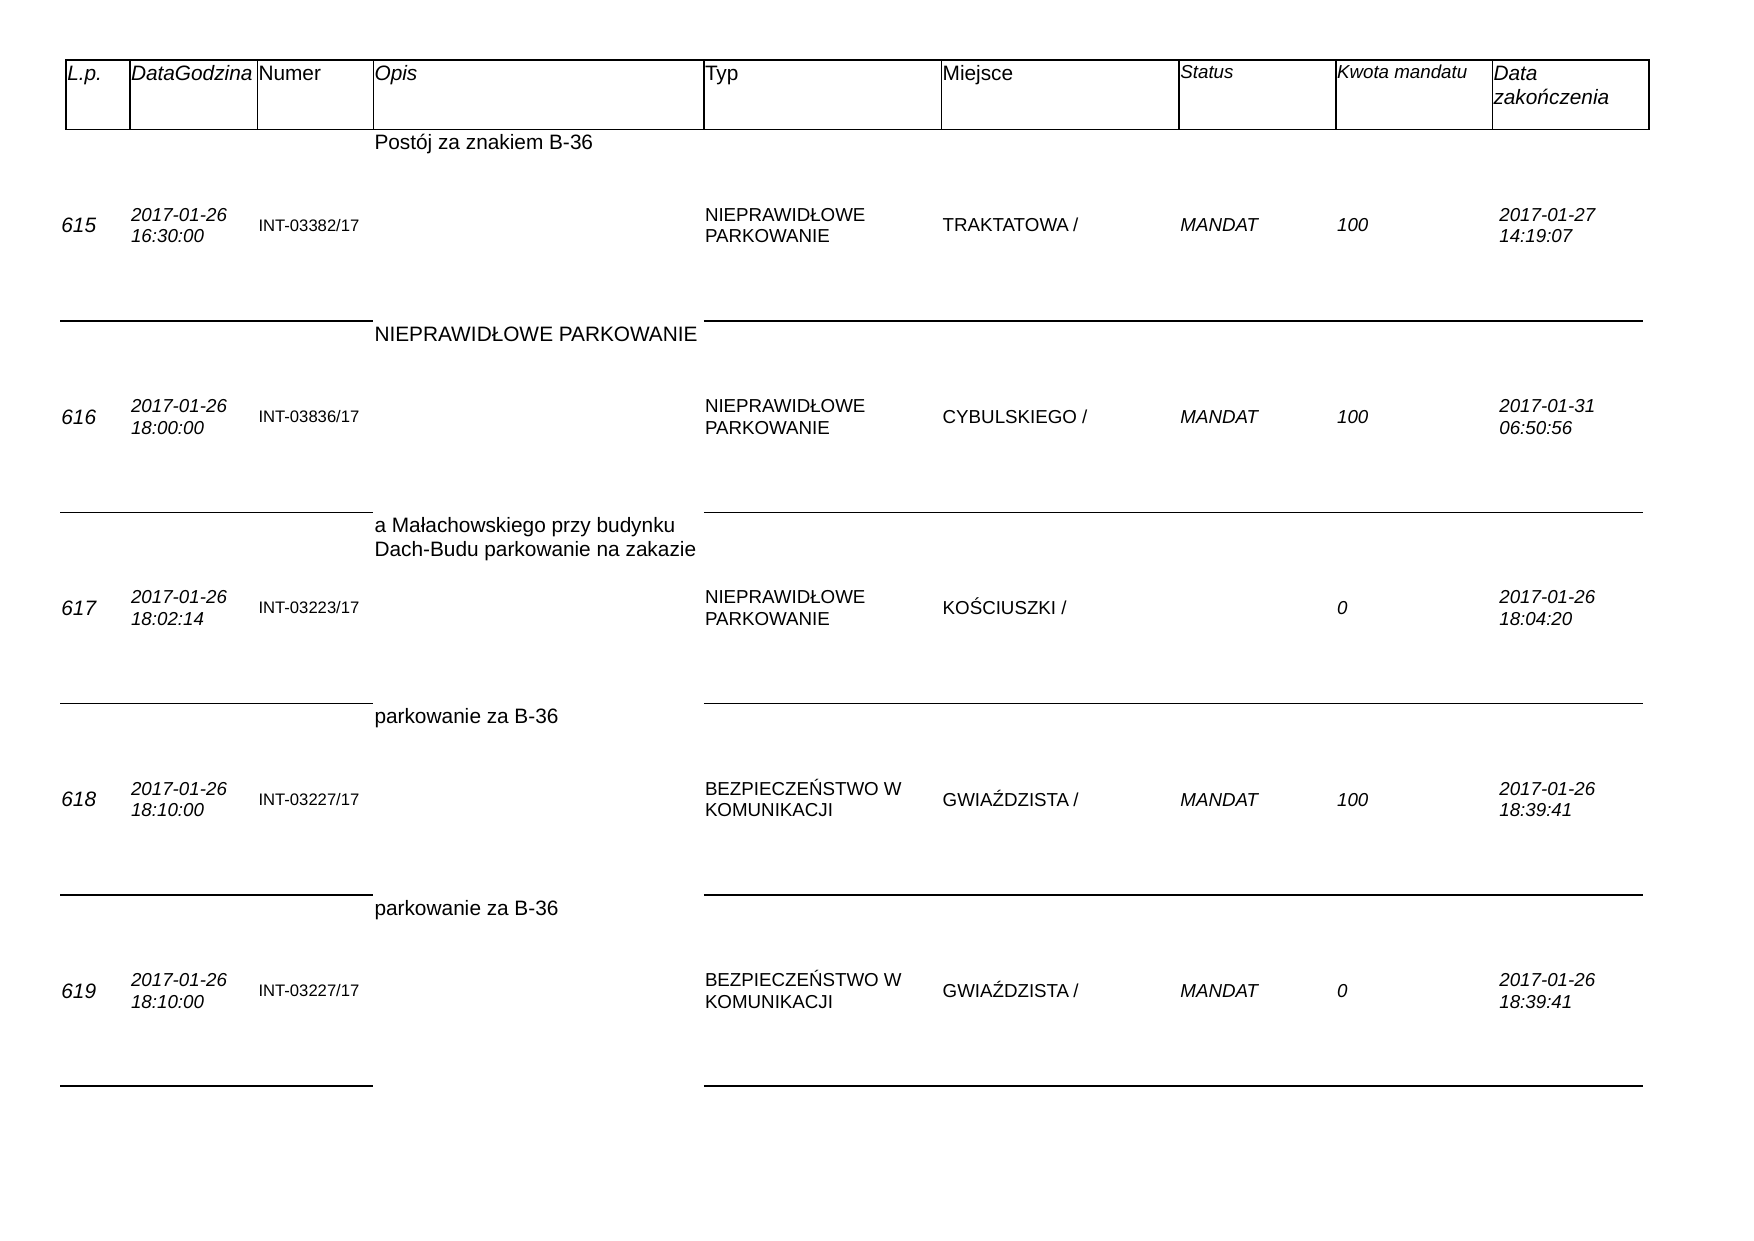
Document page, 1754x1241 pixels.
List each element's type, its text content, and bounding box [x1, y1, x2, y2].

table_cell 0 [1336, 513, 1498, 703]
table_cell 0 [1336, 896, 1498, 1085]
table_header [60, 59, 65, 129]
table_cell 616 [60, 322, 130, 511]
table_cell 2017-01-26 18:39:41 [1498, 896, 1643, 1085]
table_cell INT-03223/17 [257, 513, 373, 703]
table_header L.p. [67, 61, 129, 129]
table_cell NIEPRAWIDŁOWE PARKOWANIE [704, 322, 941, 511]
table_cell TRAKTATOWA / [941, 130, 1179, 320]
table_cell 2017-01-31 06:50:56 [1498, 322, 1643, 511]
table_cell 2017-01-26 18:10:00 [130, 896, 257, 1085]
table_cell INT-03836/17 [257, 322, 373, 511]
table_cell Postój za znakiem B-36 [373, 130, 704, 320]
table_cell [1643, 130, 1649, 320]
table_header Numer [258, 61, 373, 129]
table_cell [1643, 320, 1649, 511]
table_cell [1643, 511, 1649, 703]
table_cell 2017-01-26 18:10:00 [130, 704, 257, 894]
table_header Data zakończenia [1493, 61, 1648, 129]
table_cell 2017-01-27 14:19:07 [1498, 130, 1643, 320]
table_cell 2017-01-26 18:02:14 [130, 513, 257, 703]
table_cell 100 [1336, 704, 1498, 894]
table_cell GWIAŹDZISTA / [941, 896, 1179, 1085]
table_cell parkowanie za B-36 [373, 894, 704, 1085]
table_cell 619 [60, 896, 130, 1085]
table_header Miejsce [942, 61, 1178, 129]
table_cell 615 [60, 129, 130, 320]
table_cell MANDAT [1179, 322, 1336, 511]
table_header Status [1180, 61, 1335, 129]
table_cell KOŚCIUSZKI / [941, 513, 1179, 703]
table_cell NIEPRAWIDŁOWE PARKOWANIE [704, 130, 941, 320]
table_cell 2017-01-26 18:39:41 [1498, 704, 1643, 894]
table_cell 618 [60, 704, 130, 894]
table_cell a Małachowskiego przy budynku Dach-Budu parkowanie na zakazie [373, 511, 704, 703]
table_cell INT-03227/17 [257, 896, 373, 1085]
table_cell NIEPRAWIDŁOWE PARKOWANIE [704, 513, 941, 703]
table_cell BEZPIECZEŃSTWO W KOMUNIKACJI [704, 896, 941, 1085]
table_header Typ [705, 61, 941, 129]
table_cell INT-03382/17 [257, 130, 373, 320]
table_header Kwota mandatu [1337, 61, 1492, 129]
table_cell [1643, 894, 1649, 1085]
table_header Opis [374, 61, 703, 129]
table_cell INT-03227/17 [257, 704, 373, 894]
table_cell 2017-01-26 18:00:00 [130, 322, 257, 511]
table_cell MANDAT [1179, 896, 1336, 1085]
table_cell CYBULSKIEGO / [941, 322, 1179, 511]
table_cell parkowanie za B-36 [373, 703, 704, 894]
table_cell MANDAT [1179, 130, 1336, 320]
table_cell [1179, 513, 1336, 703]
table_cell 617 [60, 513, 130, 703]
table_cell GWIAŹDZISTA / [941, 704, 1179, 894]
table_cell 100 [1336, 322, 1498, 511]
table_cell 100 [1336, 130, 1498, 320]
table_cell 2017-01-26 18:04:20 [1498, 513, 1643, 703]
table_cell MANDAT [1179, 704, 1336, 894]
table_cell NIEPRAWIDŁOWE PARKOWANIE [373, 320, 704, 511]
table_cell BEZPIECZEŃSTWO W KOMUNIKACJI [704, 704, 941, 894]
table_cell [1643, 703, 1649, 894]
table_cell 2017-01-26 16:30:00 [130, 130, 257, 320]
table_header DataGodzina [131, 61, 257, 129]
